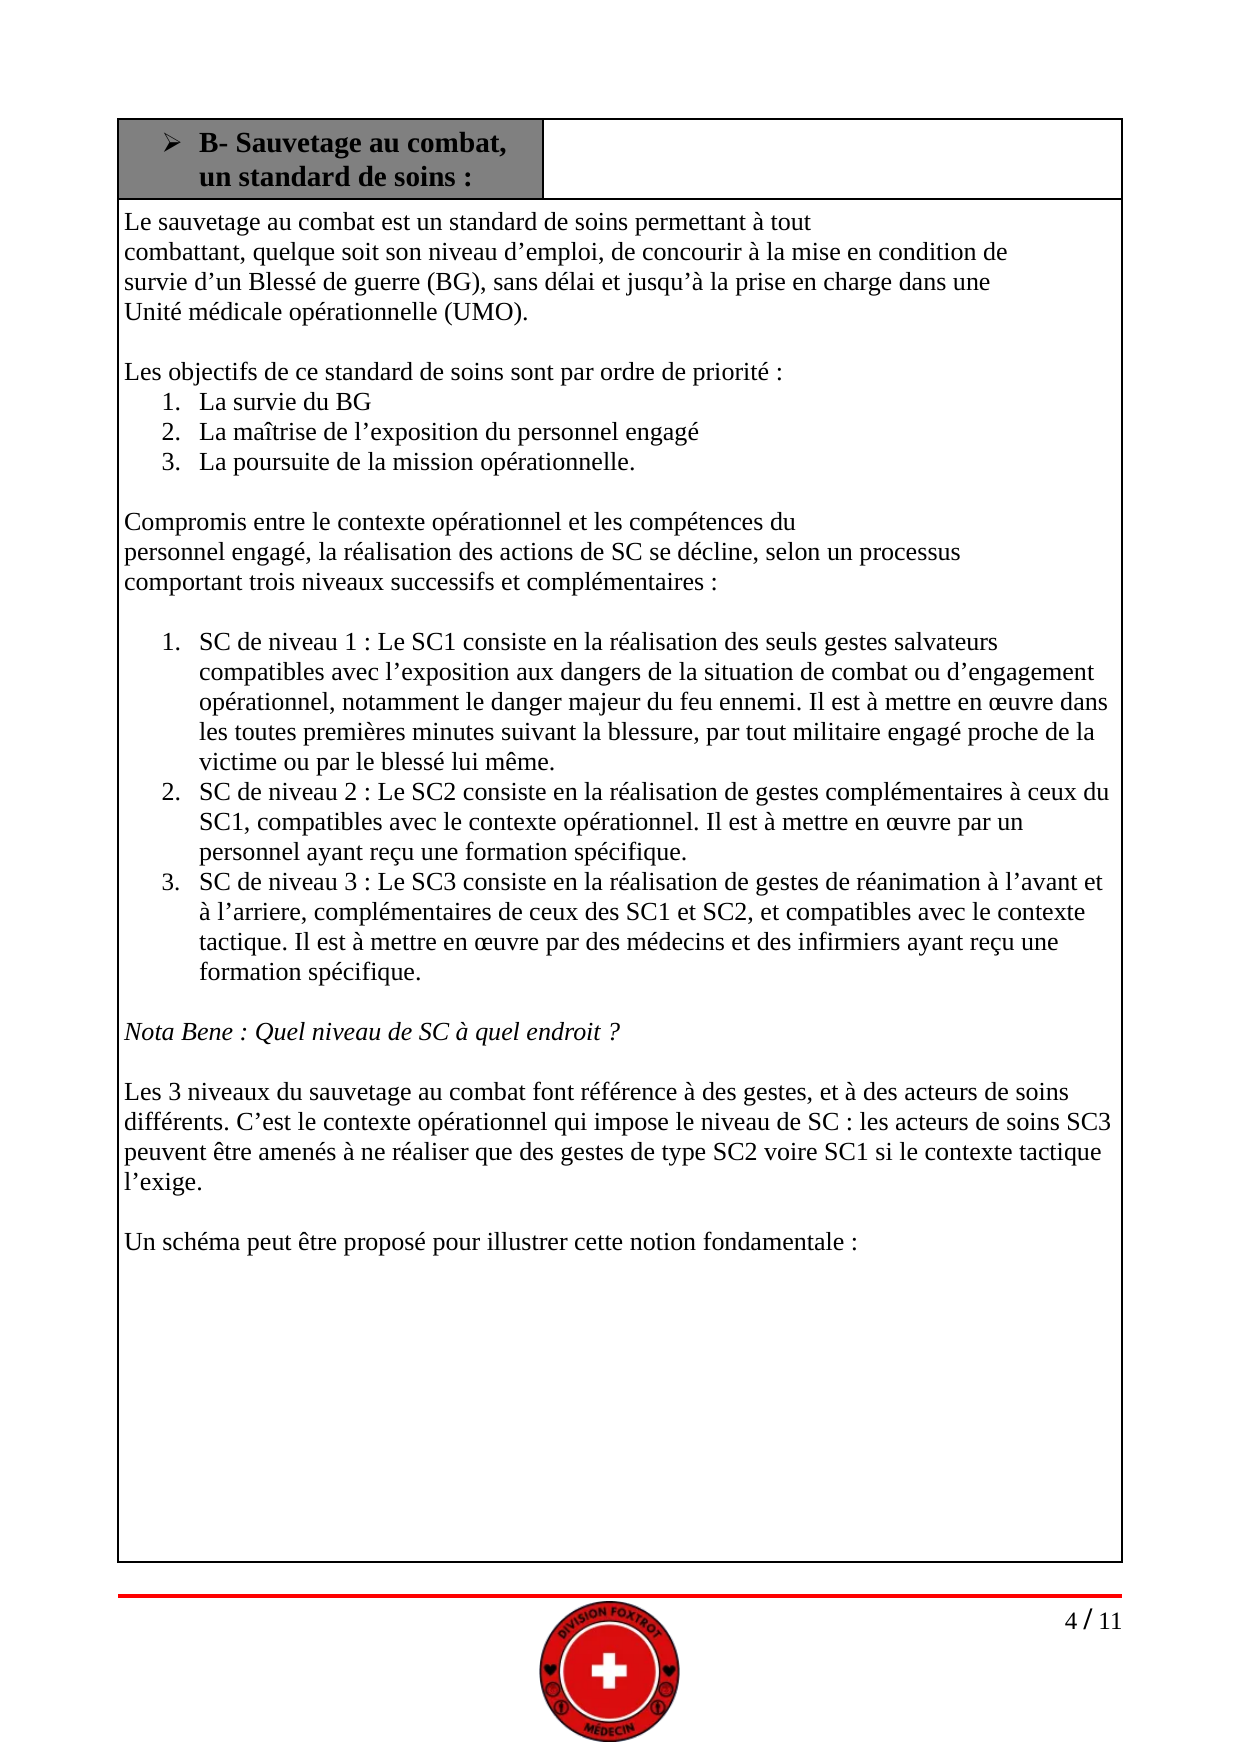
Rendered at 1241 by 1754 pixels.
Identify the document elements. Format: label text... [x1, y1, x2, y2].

table_cell B- Sauvetage au combat, un standard de soins : [119, 120, 542, 198]
table_cell [544, 120, 1121, 198]
picture [539, 1601, 680, 1742]
table_cell Le sauvetage au combat est un standard de soins permettant à tout combattant, quelque soit son niveau d’emploi, de concourir à la mise en condition de survie d’un Blessé de guerre (BG), sans délai et jusqu’à la prise en charge dans une Unité médicale opérationnelle (UMO). Les objectifs de ce standard de soins sont par ordre de priorité : La survie du BG La maîtrise de l’exposition du personnel engagé La poursuite de la mission opérationnelle. Compromis entre le contexte opérationnel et les compétences du personnel engagé, la réalisation des actions de SC se décline, selon un processus comportant trois niveaux successifs et complémentaires : SC de niveau 1 : Le SC1 consiste en la réalisation des seuls gestes salvateurs compatibles avec l’exposition aux dangers de la situation de combat ou d’engagement opérationnel, notamment le danger majeur du feu ennemi. Il est à mettre en œuvre dans les toutes premières minutes suivant la blessure, par tout militaire engagé proche de la victime ou par le blessé lui même. SC de niveau 2 : Le SC2 consiste en la réalisation de gestes complémentaires à ceux du SC1, compatibles avec le contexte opérationnel. Il est à mettre en œuvre par un personnel ayant reçu une formation spécifique. SC de niveau 3 : Le SC3 consiste en la réalisation de gestes de réanimation à l’avant et à l’arriere, complémentaires de ceux des SC1 et SC2, et compatibles avec le contexte tactique. Il est à mettre en œuvre par des médecins et des infirmiers ayant reçu une formation spécifique. Nota Bene : Quel niveau de SC à quel endroit ? Les 3 niveaux du sauvetage au combat font référence à des gestes, et à des acteurs de soins différents. C’est le contexte opérationnel qui impose le niveau de SC : les acteurs de soins SC3 peuvent être amenés à ne réaliser que des gestes de type SC2 voire SC1 si le contexte tactique l’exige. Un schéma peut être proposé pour illustrer cette notion fondamentale : [119, 200, 1121, 1561]
